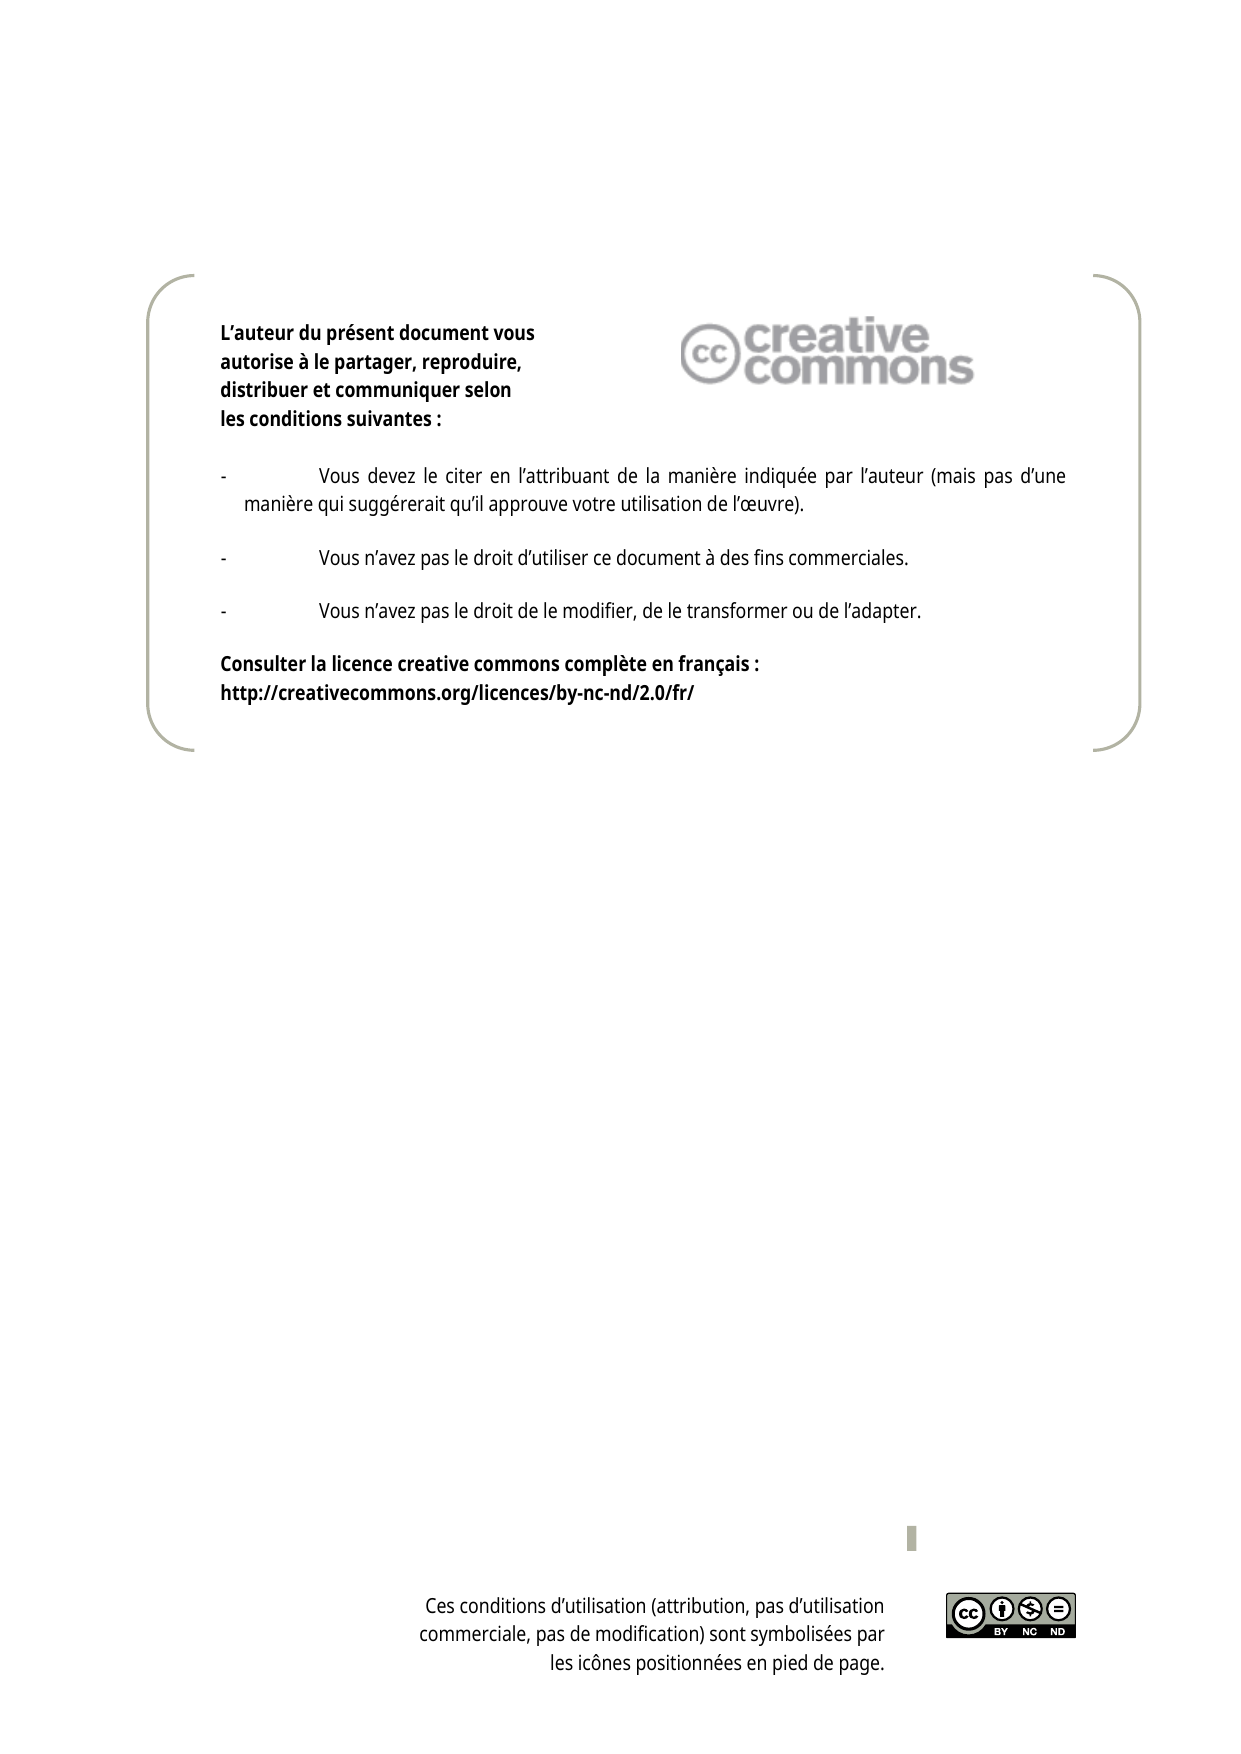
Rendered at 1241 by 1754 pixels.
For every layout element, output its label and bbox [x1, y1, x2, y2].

picture [681, 316, 978, 388]
